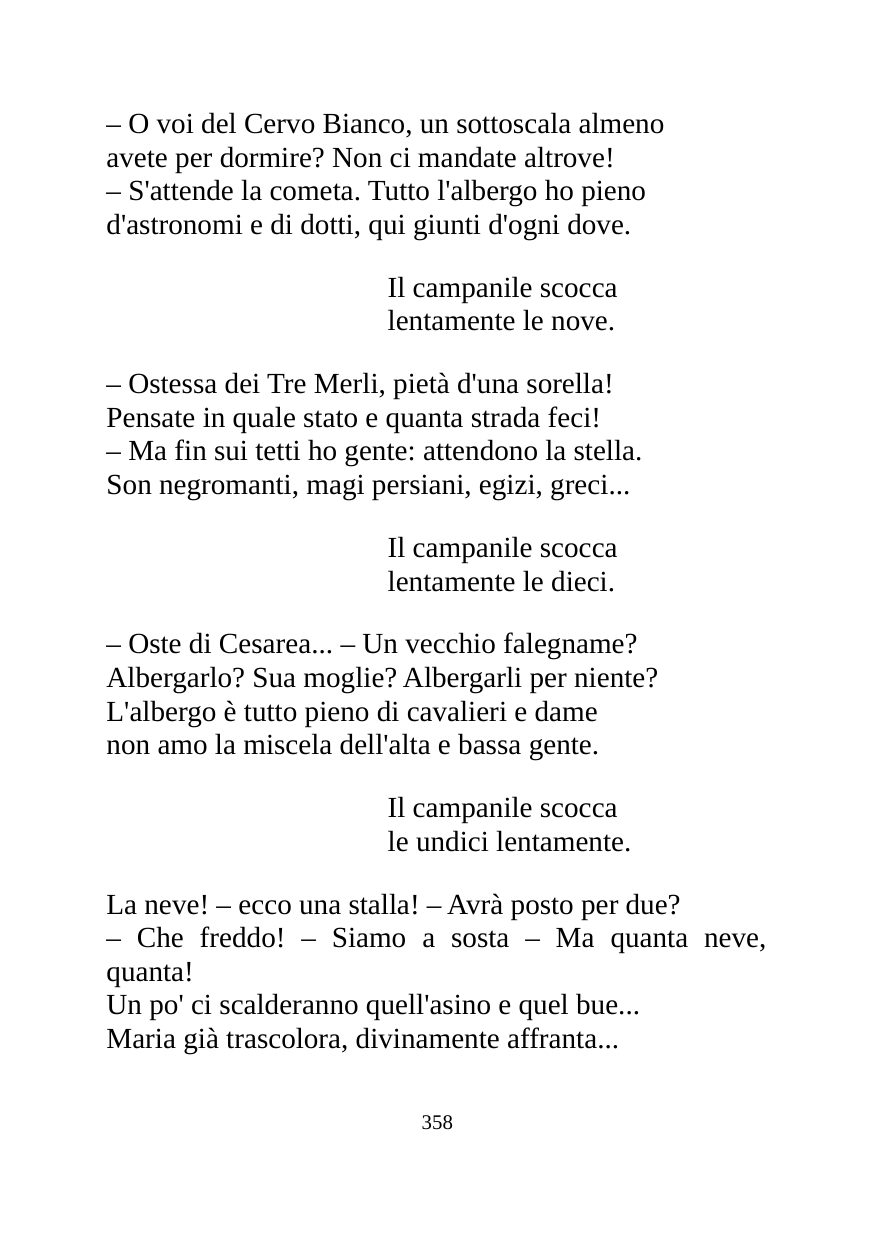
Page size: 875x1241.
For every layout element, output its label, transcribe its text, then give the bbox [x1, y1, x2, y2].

text lentamente le nove. [387, 303, 768, 337]
text le undici lentamente. [387, 824, 768, 857]
text avete per dormire? Non ci mandate altrove! [106, 140, 768, 173]
text – Oste di Cesarea... – Un vecchio falegname? [106, 627, 768, 660]
text Pensate in quale stato e quanta strada feci! [106, 400, 768, 433]
text Il campanile scocca [387, 270, 768, 303]
text Son negromanti, magi persiani, egizi, greci... [106, 467, 768, 501]
text – Ostessa dei Tre Merli, pietà d'una sorella! [106, 366, 768, 400]
text L'albergo è tutto pieno di cavalieri e dame [106, 694, 768, 727]
text Maria già trascolora, divinamente affranta... [106, 1021, 768, 1054]
text – O voi del Cervo Bianco, un sottoscala almeno [106, 106, 768, 140]
text La neve! – ecco una stalla! – Avrà posto per due? [106, 887, 768, 920]
text – Ma fin sui tetti ho gente: attendono la stella. [106, 433, 768, 467]
text – Che freddo! – Siamo a sosta – Ma quanta neve, quanta! [106, 920, 768, 987]
text Il campanile scocca [387, 530, 768, 564]
text d'astronomi e di dotti, qui giunti d'ogni dove. [106, 207, 768, 240]
text Il campanile scocca [387, 790, 768, 824]
text lentamente le dieci. [387, 564, 768, 597]
text – S'attende la cometa. Tutto l'albergo ho pieno [106, 173, 768, 207]
text non amo la miscela dell'alta e bassa gente. [106, 727, 768, 761]
text Un po' ci scalderanno quell'asino e quel bue... [106, 987, 768, 1021]
text Albergarlo? Sua moglie? Albergarli per niente? [106, 660, 768, 694]
